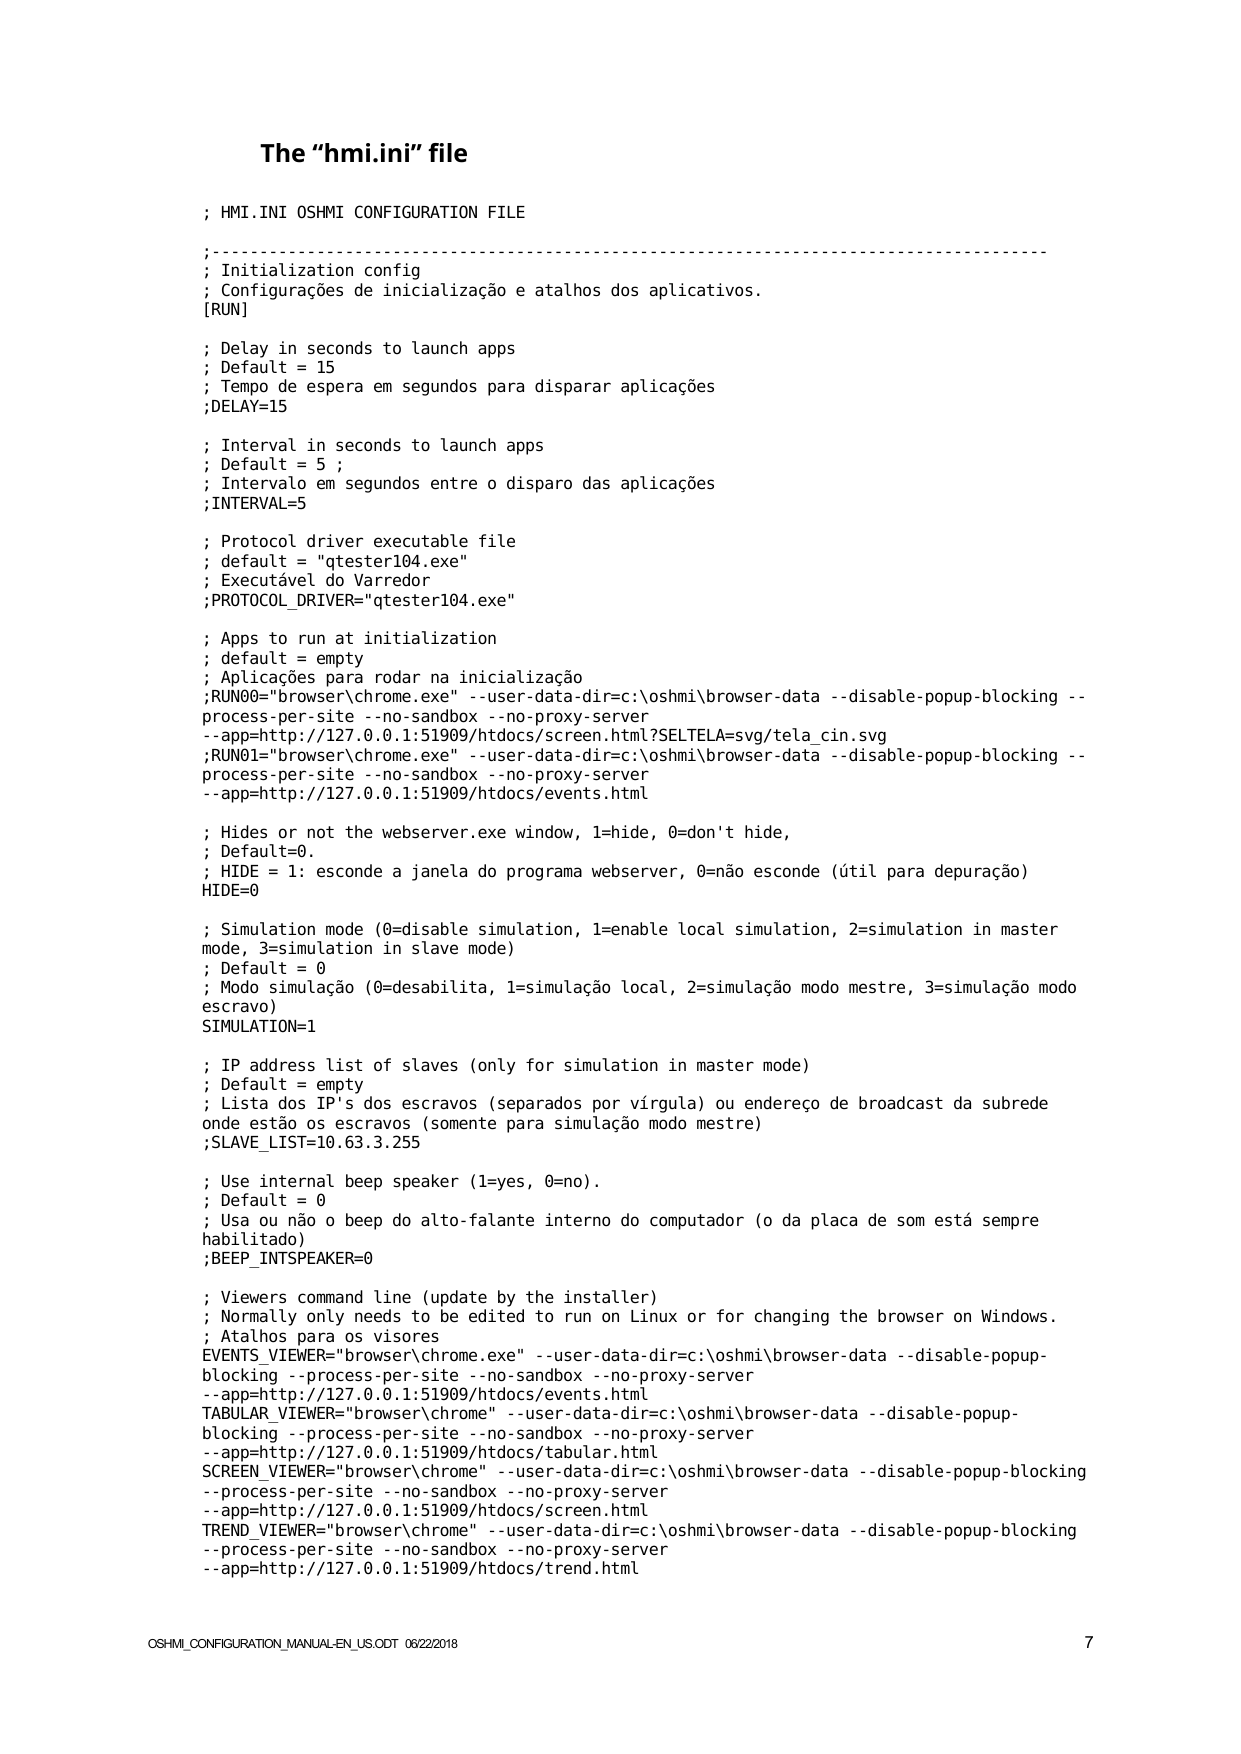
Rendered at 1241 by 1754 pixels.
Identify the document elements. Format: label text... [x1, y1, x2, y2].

text ; Delay in seconds to launch apps [202, 338, 1093, 358]
text ; Lista dos IP's dos escravos (separados por vírgula) ou endereço de broadcast da subrede onde estão os escravos (somente para simulação modo mestre) [202, 1094, 1093, 1133]
text ; HMI.INI OSHMI CONFIGURATION FILE [202, 203, 1093, 222]
text ; Default = empty [202, 1075, 1093, 1094]
text ; default = empty [202, 648, 1093, 668]
text HIDE=0 [202, 881, 1093, 900]
text ; Hides or not the webserver.exe window, 1=hide, 0=don't hide, [202, 823, 1093, 842]
text ; Simulation mode (0=disable simulation, 1=enable local simulation, 2=simulation in master mode, 3=simulation in slave mode) [202, 920, 1093, 958]
text ; Modo simulação (0=desabilita, 1=simulação local, 2=simulação modo mestre, 3=simulação modo escravo) [202, 978, 1093, 1017]
text ; HIDE = 1: esconde a janela do programa webserver, 0=não esconde (útil para depuração) [202, 862, 1093, 881]
text ; default = "qtester104.exe" [202, 552, 1093, 571]
text ; Normally only needs to be edited to run on Linux or for changing the browser on Windows. [202, 1307, 1093, 1327]
text ;BEEP_INTSPEAKER=0 [202, 1249, 1093, 1268]
text ; Executável do Varredor [202, 571, 1093, 590]
text ; Use internal beep speaker (1=yes, 0=no). [202, 1172, 1093, 1191]
text ; Initialization config [202, 261, 1093, 280]
text ; Atalhos para os visores [202, 1327, 1093, 1346]
text TREND_VIEWER="browser\chrome" --user-data-dir=c:\oshmi\browser-data --disable-popup-blocking --process-per-site --no-sandbox --no-proxy-server --app=http://127.0.0.1:51909/htdocs/trend.html [202, 1520, 1093, 1578]
text EVENTS_VIEWER="browser\chrome.exe" --user-data-dir=c:\oshmi\browser-data --disable-popup-blocking --process-per-site --no-sandbox --no-proxy-server --app=http://127.0.0.1:51909/htdocs/events.html [202, 1346, 1093, 1404]
text ; Default = 0 [202, 958, 1093, 978]
text ; Viewers command line (update by the installer) [202, 1288, 1093, 1307]
text ;INTERVAL=5 [202, 493, 1093, 513]
text ; Intervalo em segundos entre o disparo das aplicações [202, 474, 1093, 493]
text ; Configurações de inicialização e atalhos dos aplicativos. [202, 280, 1093, 300]
text ; Protocol driver executable file [202, 532, 1093, 552]
subtitle The “hmi.ini” file [260, 136, 1093, 170]
text ; Aplicações para rodar na inicialização [202, 668, 1093, 687]
text ;RUN01="browser\chrome.exe" --user-data-dir=c:\oshmi\browser-data --disable-popup-blocking --process-per-site --no-sandbox --no-proxy-server --app=http://127.0.0.1:51909/htdocs/events.html [202, 745, 1093, 803]
text ; Apps to run at initialization [202, 629, 1093, 648]
text SIMULATION=1 [202, 1017, 1093, 1036]
text ; Default = 15 [202, 358, 1093, 377]
text ; Default=0. [202, 842, 1093, 862]
text [RUN] [202, 300, 1093, 319]
text ; IP address list of slaves (only for simulation in master mode) [202, 1055, 1093, 1075]
text TABULAR_VIEWER="browser\chrome" --user-data-dir=c:\oshmi\browser-data --disable-popup-blocking --process-per-site --no-sandbox --no-proxy-server --app=http://127.0.0.1:51909/htdocs/tabular.html [202, 1404, 1093, 1462]
text ; Default = 0 [202, 1191, 1093, 1210]
text SCREEN_VIEWER="browser\chrome" --user-data-dir=c:\oshmi\browser-data --disable-popup-blocking --process-per-site --no-sandbox --no-proxy-server --app=http://127.0.0.1:51909/htdocs/screen.html [202, 1462, 1093, 1520]
text ; Interval in seconds to launch apps [202, 435, 1093, 455]
text ;---------------------------------------------------------------------------------------- [202, 242, 1093, 261]
text ;RUN00="browser\chrome.exe" --user-data-dir=c:\oshmi\browser-data --disable-popup-blocking --process-per-site --no-sandbox --no-proxy-server --app=http://127.0.0.1:51909/htdocs/screen.html?SELTELA=svg/tela_cin.svg [202, 687, 1093, 745]
text ; Default = 5 ; [202, 455, 1093, 474]
text ;SLAVE_LIST=10.63.3.255 [202, 1133, 1093, 1152]
text ; Usa ou não o beep do alto-falante interno do computador (o da placa de som está sempre habilitado) [202, 1210, 1093, 1249]
text ; Tempo de espera em segundos para disparar aplicações [202, 377, 1093, 397]
text ;PROTOCOL_DRIVER="qtester104.exe" [202, 590, 1093, 610]
text ;DELAY=15 [202, 397, 1093, 416]
